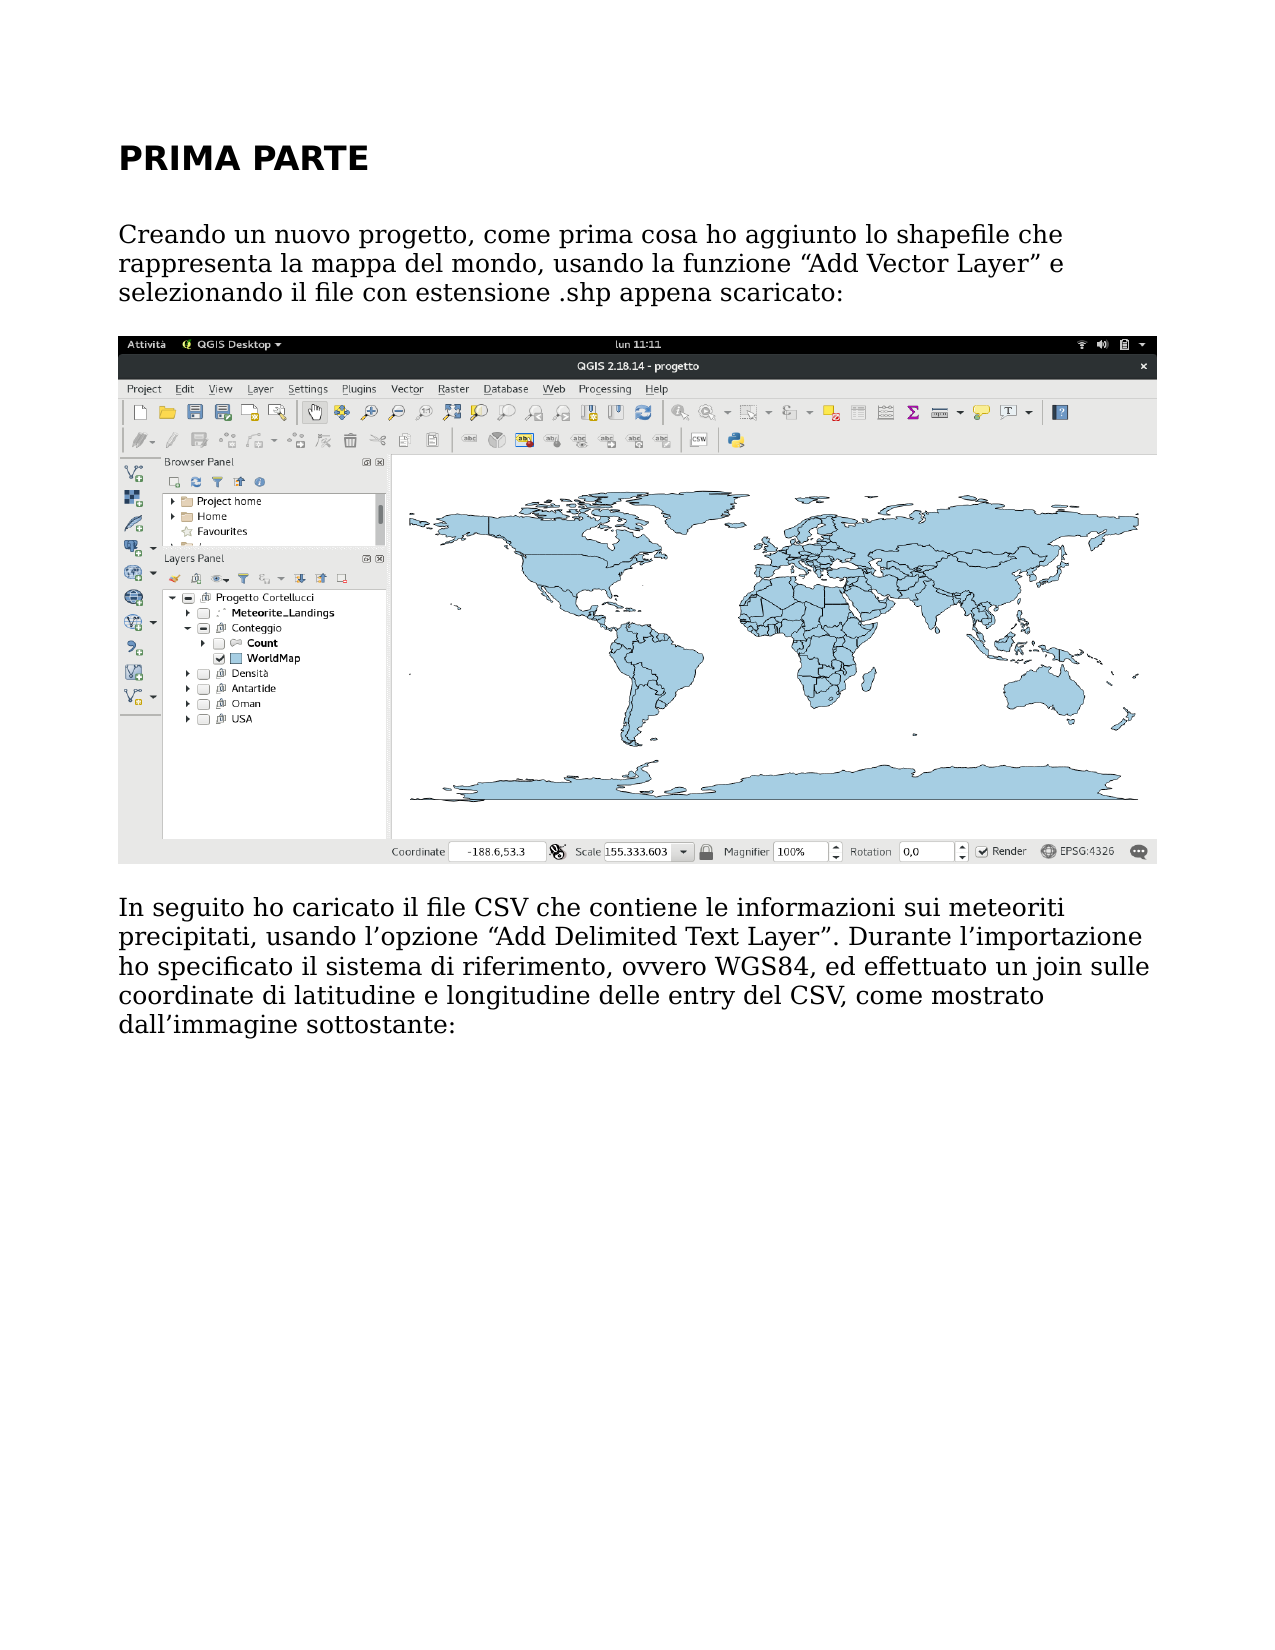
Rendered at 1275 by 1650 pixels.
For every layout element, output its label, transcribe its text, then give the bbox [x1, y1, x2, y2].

subtitle PRIMA PARTE [118, 139, 1157, 178]
picture [118, 336, 1157, 864]
text In seguito ho caricato il file CSV che contiene le informazioni sui meteoriti precipitati, usando l’opzione “Add Delimited Text Layer”. Durante l’importazione ho specificato il sistema di riferimento, ovvero WGS84, ed effettuato un join sulle coordinate di latitudine e longitudine delle entry del CSV, come mostrato dall’immagine sottostante: [118, 893, 1157, 1039]
text Creando un nuovo progetto, come prima cosa ho aggiunto lo shapefile che rappresenta la mappa del mondo, usando la funzione “Add Vector Layer” e selezionando il file con estensione .shp appena scaricato: [118, 220, 1157, 307]
